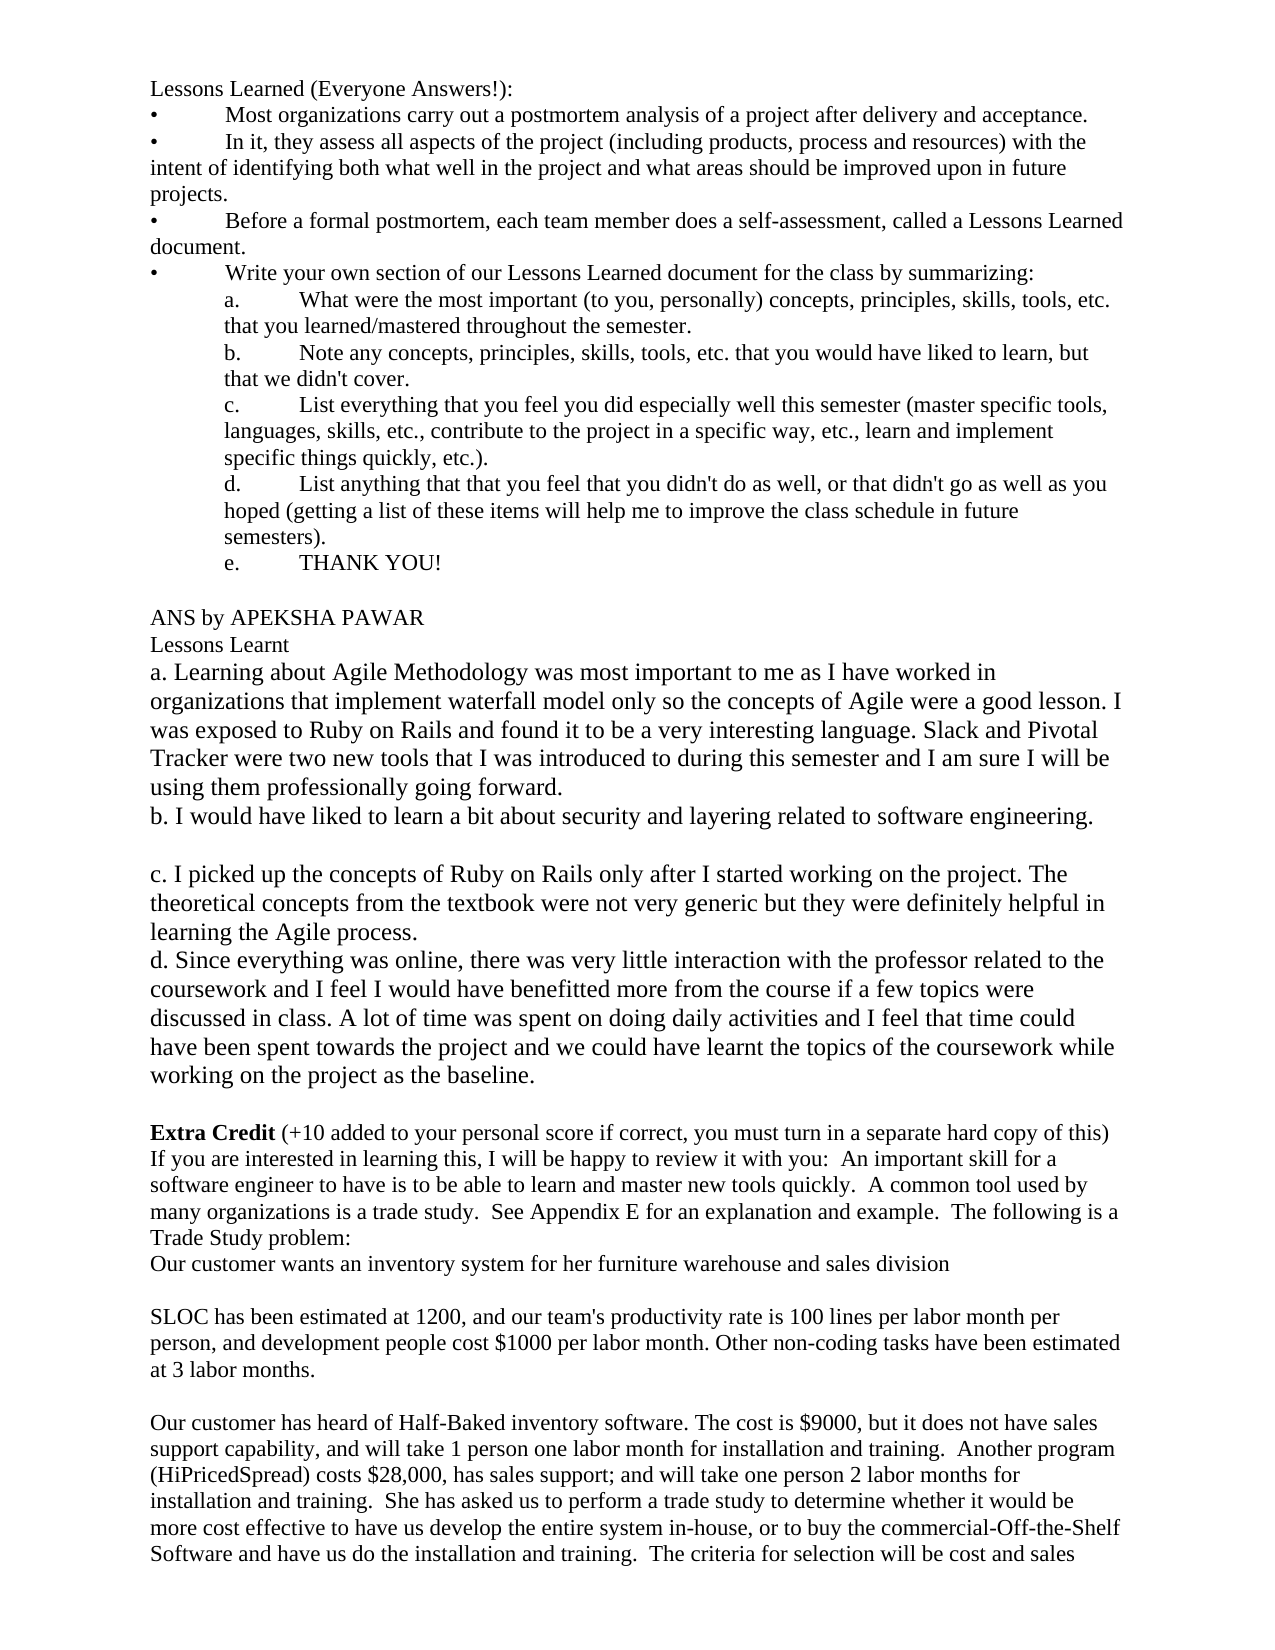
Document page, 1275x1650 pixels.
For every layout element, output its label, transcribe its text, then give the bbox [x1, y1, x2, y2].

text Our customer has heard of Half-Baked inventory software. The cost is $9000, but it does not have sales support capability, and will take 1 person one labor month for installation and training. Another program (HiPricedSpread) costs $28,000, has sales support; and will take one person 2 labor months for installation and training. She has asked us to perform a trade study to determine whether it would be more cost effective to have us develop the entire system in-house, or to buy the commercial-Off-the-Shelf Software and have us do the installation and training. The criteria for selection will be cost and sales [150, 1408, 1125, 1567]
text b. I would have liked to learn a bit about security and layering related to software engineering. [150, 801, 1125, 830]
text e. THANK YOU! [224, 549, 1125, 576]
text SLOC has been estimated at 1200, and our team's productivity rate is 100 lines per labor month per person, and development people cost $1000 per labor month. Other non-coding tasks have been estimated at 3 labor months. [150, 1303, 1125, 1382]
text c. List everything that you feel you did especially well this semester (master specific tools, languages, skills, etc., contribute to the project in a specific way, etc., learn and implement specific things quickly, etc.). [224, 391, 1125, 470]
text d. List anything that that you feel that you didn't do as well, or that didn't go as well as you hoped (getting a list of these items will help me to improve the class schedule in future semesters). [224, 470, 1125, 549]
text c. I picked up the concepts of Ruby on Rails only after I started working on the project. The theoretical concepts from the textbook were not very generic but they were definitely helpful in learning the Agile process. d. Since everything was online, there was very little interaction with the professor related to the coursework and I feel I would have benefitted more from the course if a few topics were discussed in class. A lot of time was spent on doing daily activities and I feel that time could have been spent towards the project and we could have learnt the topics of the coursework while working on the project as the baseline. [150, 859, 1125, 1089]
text a. What were the most important (to you, personally) concepts, principles, skills, tools, etc. that you learned/mastered throughout the semester. [224, 286, 1125, 338]
text • Most organizations carry out a postmortem analysis of a project after delivery and acceptance. [150, 101, 1125, 128]
text • Write your own section of our Lessons Learned document for the class by summarizing: [150, 259, 1125, 286]
text Our customer wants an inventory system for her furniture warehouse and sales division [150, 1250, 1125, 1277]
text • Before a formal postmortem, each team member does a self-assessment, called a Lessons Learned document. [150, 207, 1125, 259]
text • In it, they assess all aspects of the project (including products, process and resources) with the intent of identifying both what well in the project and what areas should be improved upon in future projects. [150, 128, 1125, 207]
text b. Note any concepts, principles, skills, tools, etc. that you would have liked to learn, but that we didn't cover. [224, 338, 1125, 391]
text Lessons Learned (Everyone Answers!): [150, 75, 1125, 101]
text Extra Credit (+10 added to your personal score if correct, you must turn in a separate hard copy of this) If you are interested in learning this, I will be happy to review it with you: An important skill for a software engineer to have is to be able to learn and master new tools quickly. A common tool used by many organizations is a trade study. See Appendix E for an explanation and example. The following is a Trade Study problem: [150, 1119, 1125, 1250]
text ANS by APEKSHA PAWAR Lessons Learnt a. Learning about Agile Methodology was most important to me as I have worked in organizations that implement waterfall model only so the concepts of Agile were a good lesson. I was exposed to Ruby on Rails and found it to be a very interesting language. Slack and Pivotal Tracker were two new tools that I was introduced to during this semester and I am sure I will be using them professionally going forward. [150, 604, 1125, 801]
